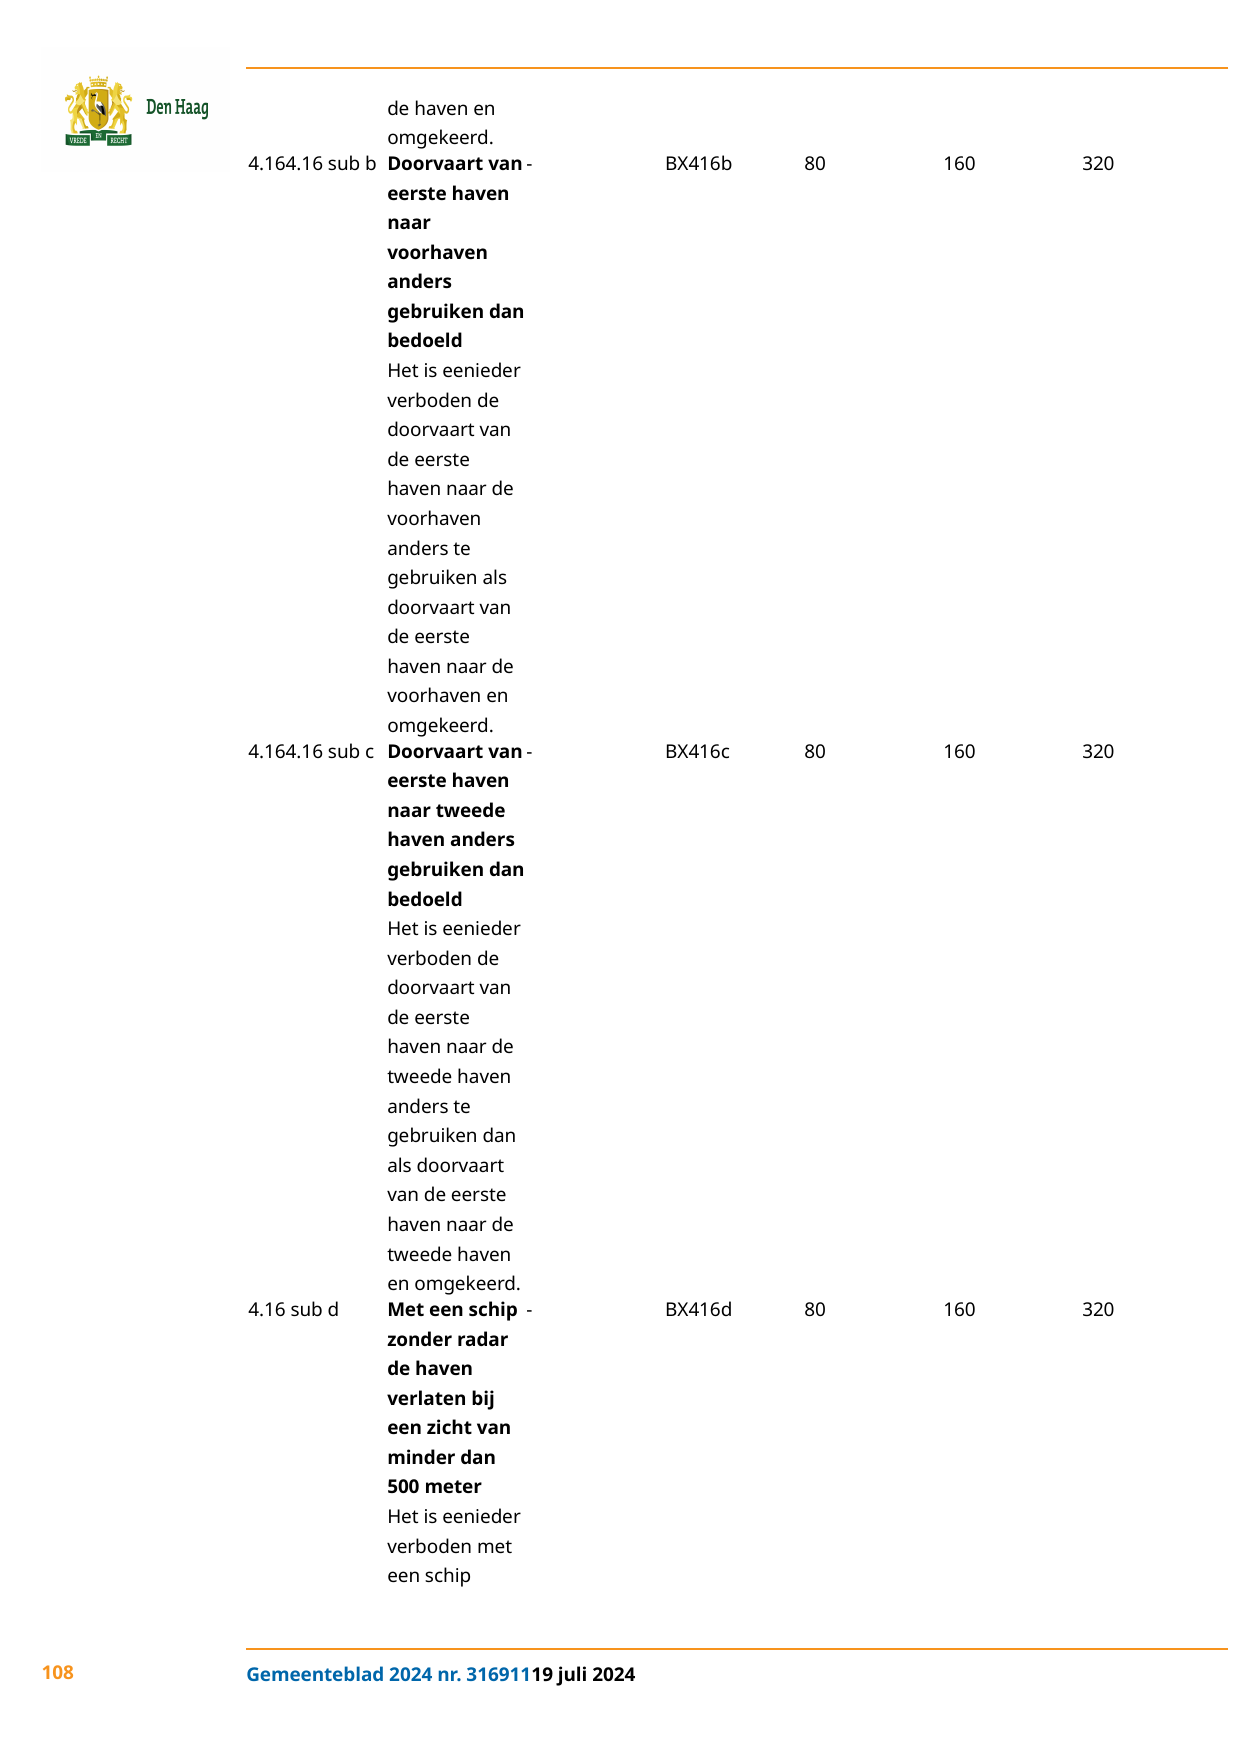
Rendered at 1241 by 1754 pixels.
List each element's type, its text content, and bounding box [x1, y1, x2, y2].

table_cell 80 [804, 150, 943, 738]
table_cell 320 [1082, 150, 1152, 738]
table_cell 320 [1082, 1296, 1152, 1588]
table_cell Met een schip zonder radar de haven verlaten bij een zicht van minder dan 500 meter Het is eenieder verboden met een schip [387, 1296, 526, 1588]
table_cell [943, 95, 1082, 150]
table_cell 80 [804, 1296, 943, 1588]
table_cell [1082, 95, 1152, 150]
table_cell - [526, 738, 665, 1296]
table_cell - [526, 150, 665, 738]
table_cell - [526, 1296, 665, 1588]
table_cell BX416c [665, 738, 804, 1296]
table_cell - [526, 95, 665, 150]
table_cell BX416b [665, 150, 804, 738]
picture [41, 47, 231, 172]
table_cell 4.16 sub d [248, 1296, 387, 1588]
table_cell 160 [943, 738, 1082, 1296]
table_cell [248, 95, 387, 150]
table_cell Doorvaart van eerste haven naar voorhaven anders gebruiken dan bedoeld Het is eenieder verboden de doorvaart van de eerste haven naar de voorhaven anders te gebruiken als doorvaart van de eerste haven naar de voorhaven en omgekeerd. [387, 150, 526, 738]
table_cell 160 [943, 150, 1082, 738]
table_cell 4.164.16 sub c [248, 738, 387, 1296]
table_cell 160 [943, 1296, 1082, 1588]
table_cell [804, 95, 943, 150]
table_cell 80 [804, 738, 943, 1296]
table_cell 4.164.16 sub b [248, 150, 387, 738]
table_cell BX416d [665, 1296, 804, 1588]
table_cell Doorvaart van eerste haven naar tweede haven anders gebruiken dan bedoeld Het is eenieder verboden de doorvaart van de eerste haven naar de tweede haven anders te gebruiken dan als doorvaart van de eerste haven naar de tweede haven en omgekeerd. [387, 738, 526, 1296]
table_cell [665, 95, 804, 150]
table_cell 320 [1082, 738, 1152, 1296]
table_cell de haven en omgekeerd. [387, 95, 526, 150]
